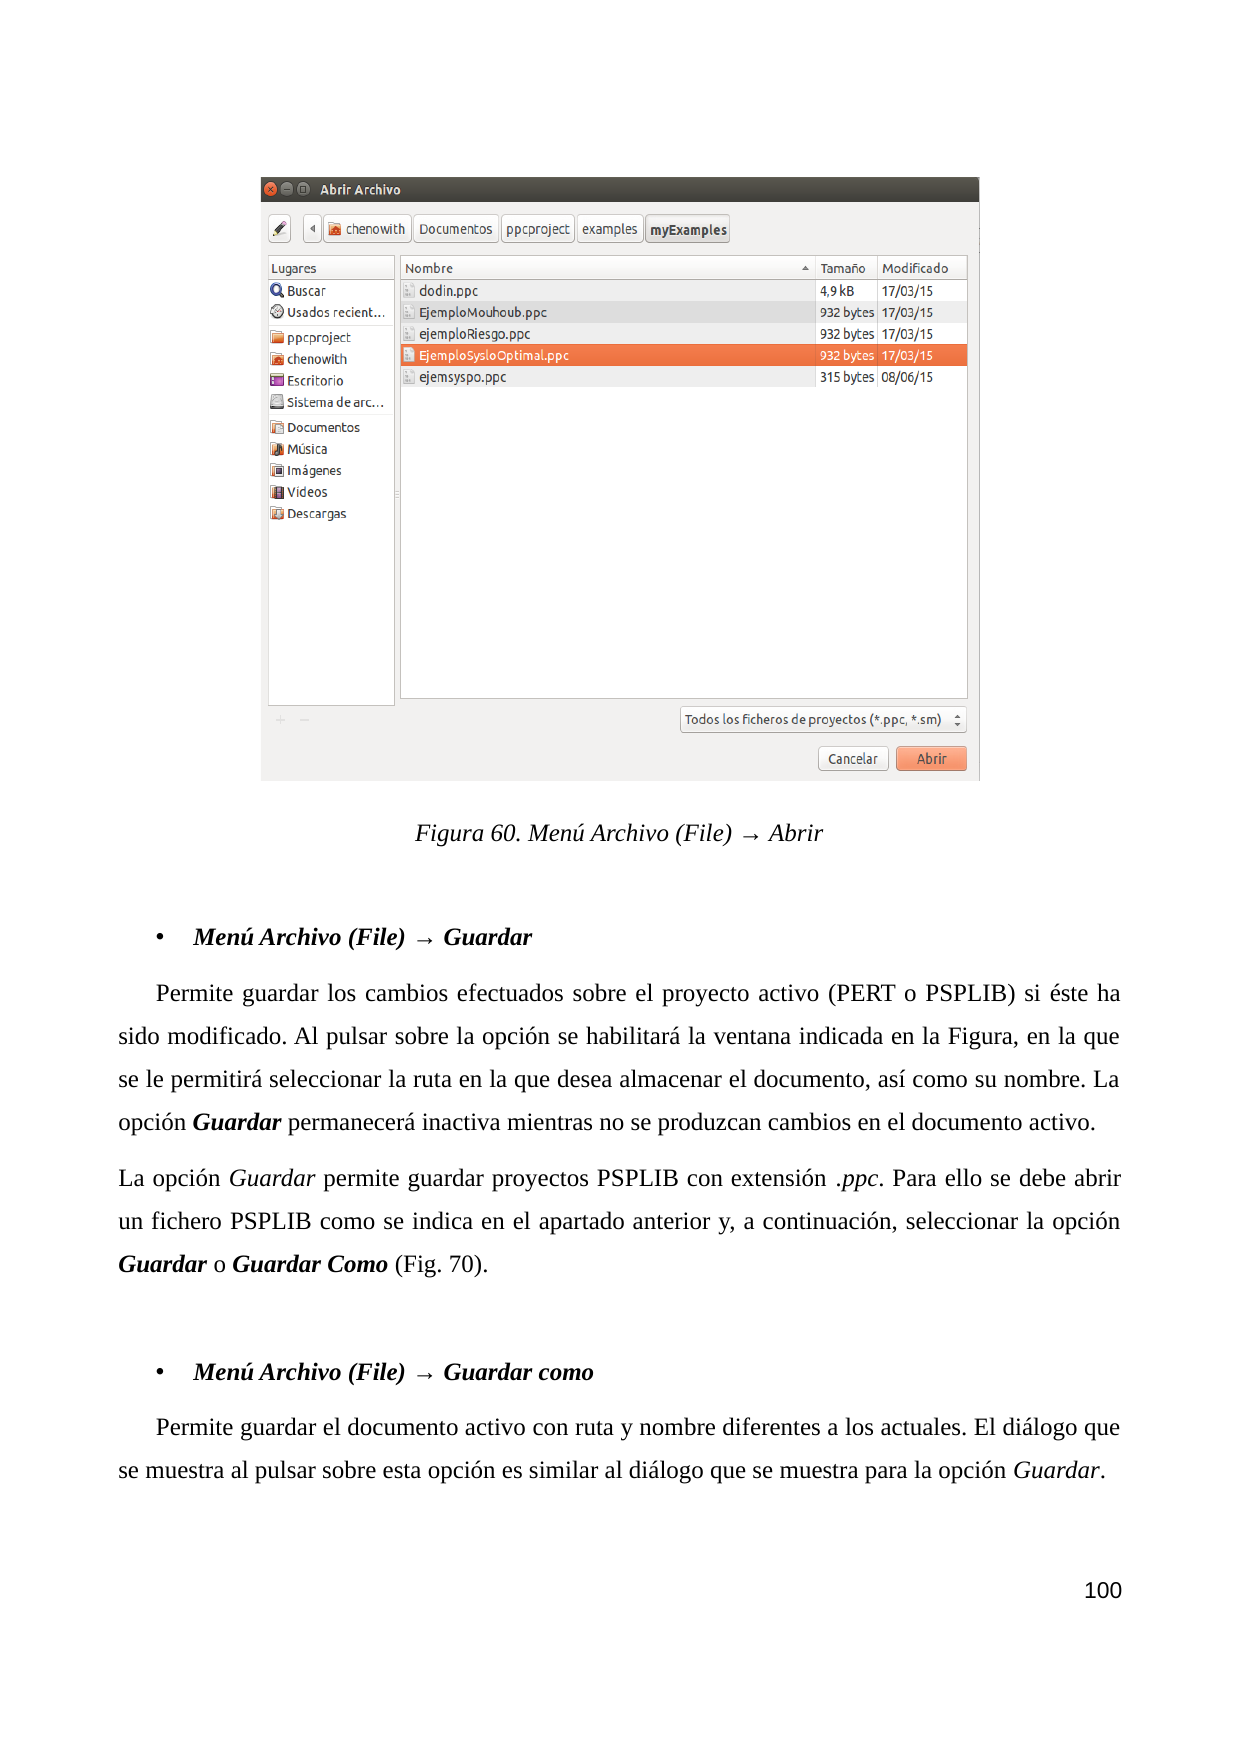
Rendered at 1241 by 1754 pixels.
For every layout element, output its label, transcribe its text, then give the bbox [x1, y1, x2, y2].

picture [260, 177, 980, 781]
text Permite guardar los cambios efectuados sobre el proyecto activo (PERT o PSPLIB) si éste ha sido modificado. Al pulsar sobre la opción se habilitará la ventana indicada en la Figura, en la que se le permitirá seleccionar la ruta en la que desea almacenar el documento, así como su nombre. La opción Guardar permanecerá inactiva mientras no se produzcan cambios en el documento activo. [118, 978, 1122, 1136]
text Figura 60. Menú Archivo (File) → Abrir [118, 818, 1122, 847]
list Menú Archivo (File) → Guardar [156, 922, 1122, 951]
text La opción Guardar permite guardar proyectos PSPLIB con extensión .ppc. Para ello se debe abrir un fichero PSPLIB como se indica en el apartado anterior y, a continuación, seleccionar la opción Guardar o Guardar Como (Fig. 70). [118, 1163, 1122, 1278]
list Menú Archivo (File) → Guardar como [156, 1357, 1122, 1385]
text Permite guardar el documento activo con ruta y nombre diferentes a los actuales. El diálogo que se muestra al pulsar sobre esta opción es similar al diálogo que se muestra para la opción Guardar. [118, 1412, 1122, 1484]
